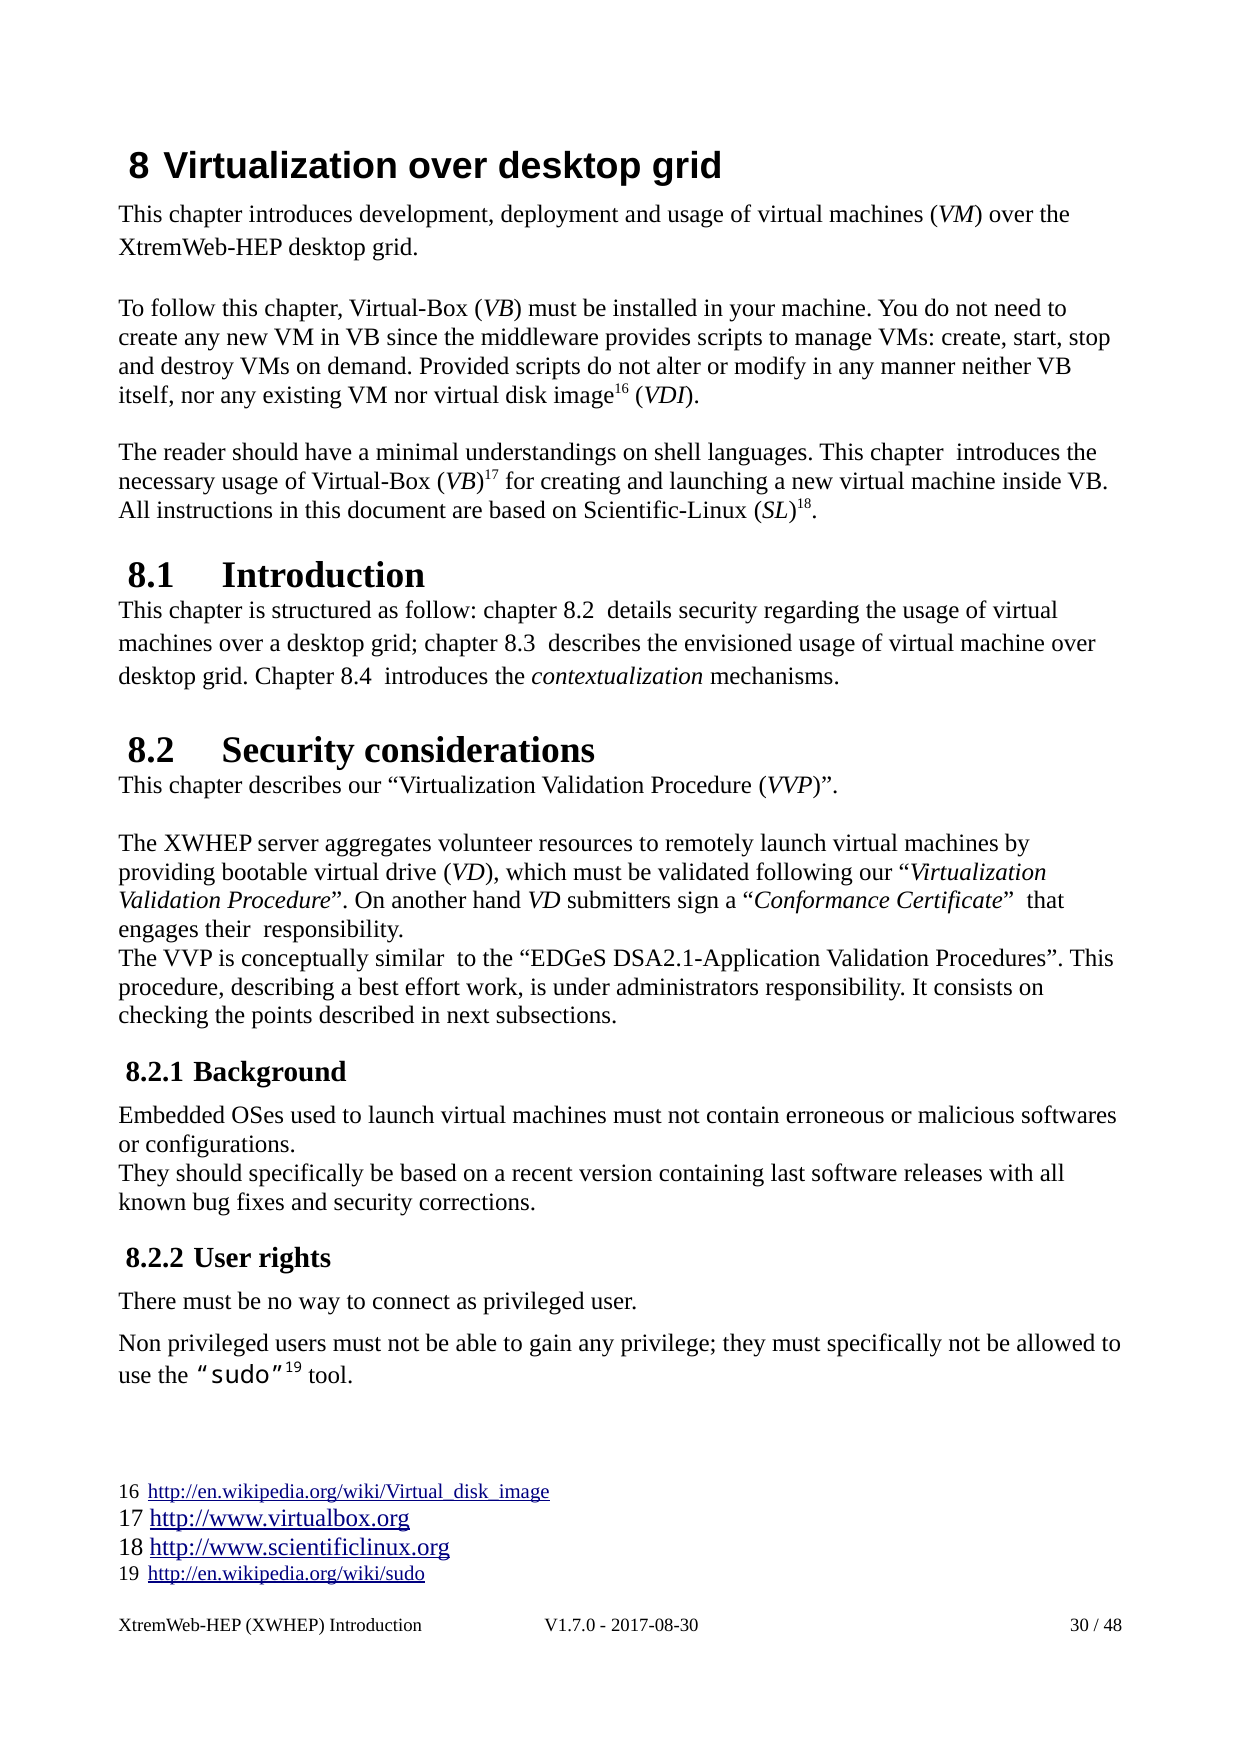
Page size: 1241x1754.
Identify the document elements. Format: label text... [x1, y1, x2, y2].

text The reader should have a minimal understandings on shell languages. This chapter introduces the necessary usage of Virtual-Box (VB) for creating and launching a new virtual machine inside VB. [118, 437, 1122, 495]
text This chapter describes our “Virtualization Validation Procedure (VVP)”. [118, 771, 1122, 799]
text Non privileged users must not be able to gain any privilege; they must specifically not be allowed to use the “sudo” tool. [118, 1328, 1122, 1391]
text This chapter introduces development, deployment and usage of virtual machines (VM) over the XtremWeb-HEP desktop grid. [118, 199, 1122, 261]
text All instructions in this document are based on Scientific-Linux (SL). [118, 495, 1122, 523]
subtitle Introduction [118, 552, 1122, 595]
text The VVP is conceptually similar to the “EDGeS DSA2.1-Application Validation Procedures”. This procedure, describing a best effort work, is under administrators responsibility. It consists on checking the points described in next subsections. [118, 943, 1122, 1029]
subtitle Virtualization over desktop grid [118, 143, 1122, 186]
text To follow this chapter, Virtual-Box (VB) must be installed in your machine. You do not need to create any new VM in VB since the middleware provides scripts to manage VMs: create, start, stop and destroy VMs on demand. Provided scripts do not alter or modify in any manner neither VB itself, nor any existing VM nor virtual disk image (VDI). [118, 293, 1122, 408]
text http://www.virtualbox.org [118, 1503, 1122, 1532]
text The XWHEP server aggregates volunteer resources to remotely launch virtual machines by providing bootable virtual drive (VD), which must be validated following our “Virtualization Validation Procedure”. On another hand VD submitters sign a “Conformance Certificate” that engages their responsibility. [118, 828, 1122, 943]
text http://en.wikipedia.org/wiki/Virtual_disk_image [118, 1479, 1122, 1503]
text They should specifically be based on a recent version containing last software releases with all known bug fixes and security corrections. [118, 1158, 1122, 1215]
text Embedded OSes used to launch virtual machines must not contain erroneous or malicious softwares or configurations. [118, 1100, 1122, 1158]
text http://www.scientificlinux.org [118, 1532, 1122, 1561]
subtitle Background [118, 1054, 1122, 1088]
text There must be no way to connect as privileged user. [118, 1286, 1122, 1315]
text This chapter is structured as follow: chapter8.2 details security regarding the usage of virtual machines over a desktop grid; chapter8.3 describes the envisioned usage of virtual machine over desktop grid. Chapter8.4 introduces the contextualization mechanisms. [118, 595, 1122, 690]
subtitle User rights [118, 1240, 1122, 1274]
text http://en.wikipedia.org/wiki/sudo [118, 1561, 1122, 1585]
subtitle Security considerations [118, 727, 1122, 771]
